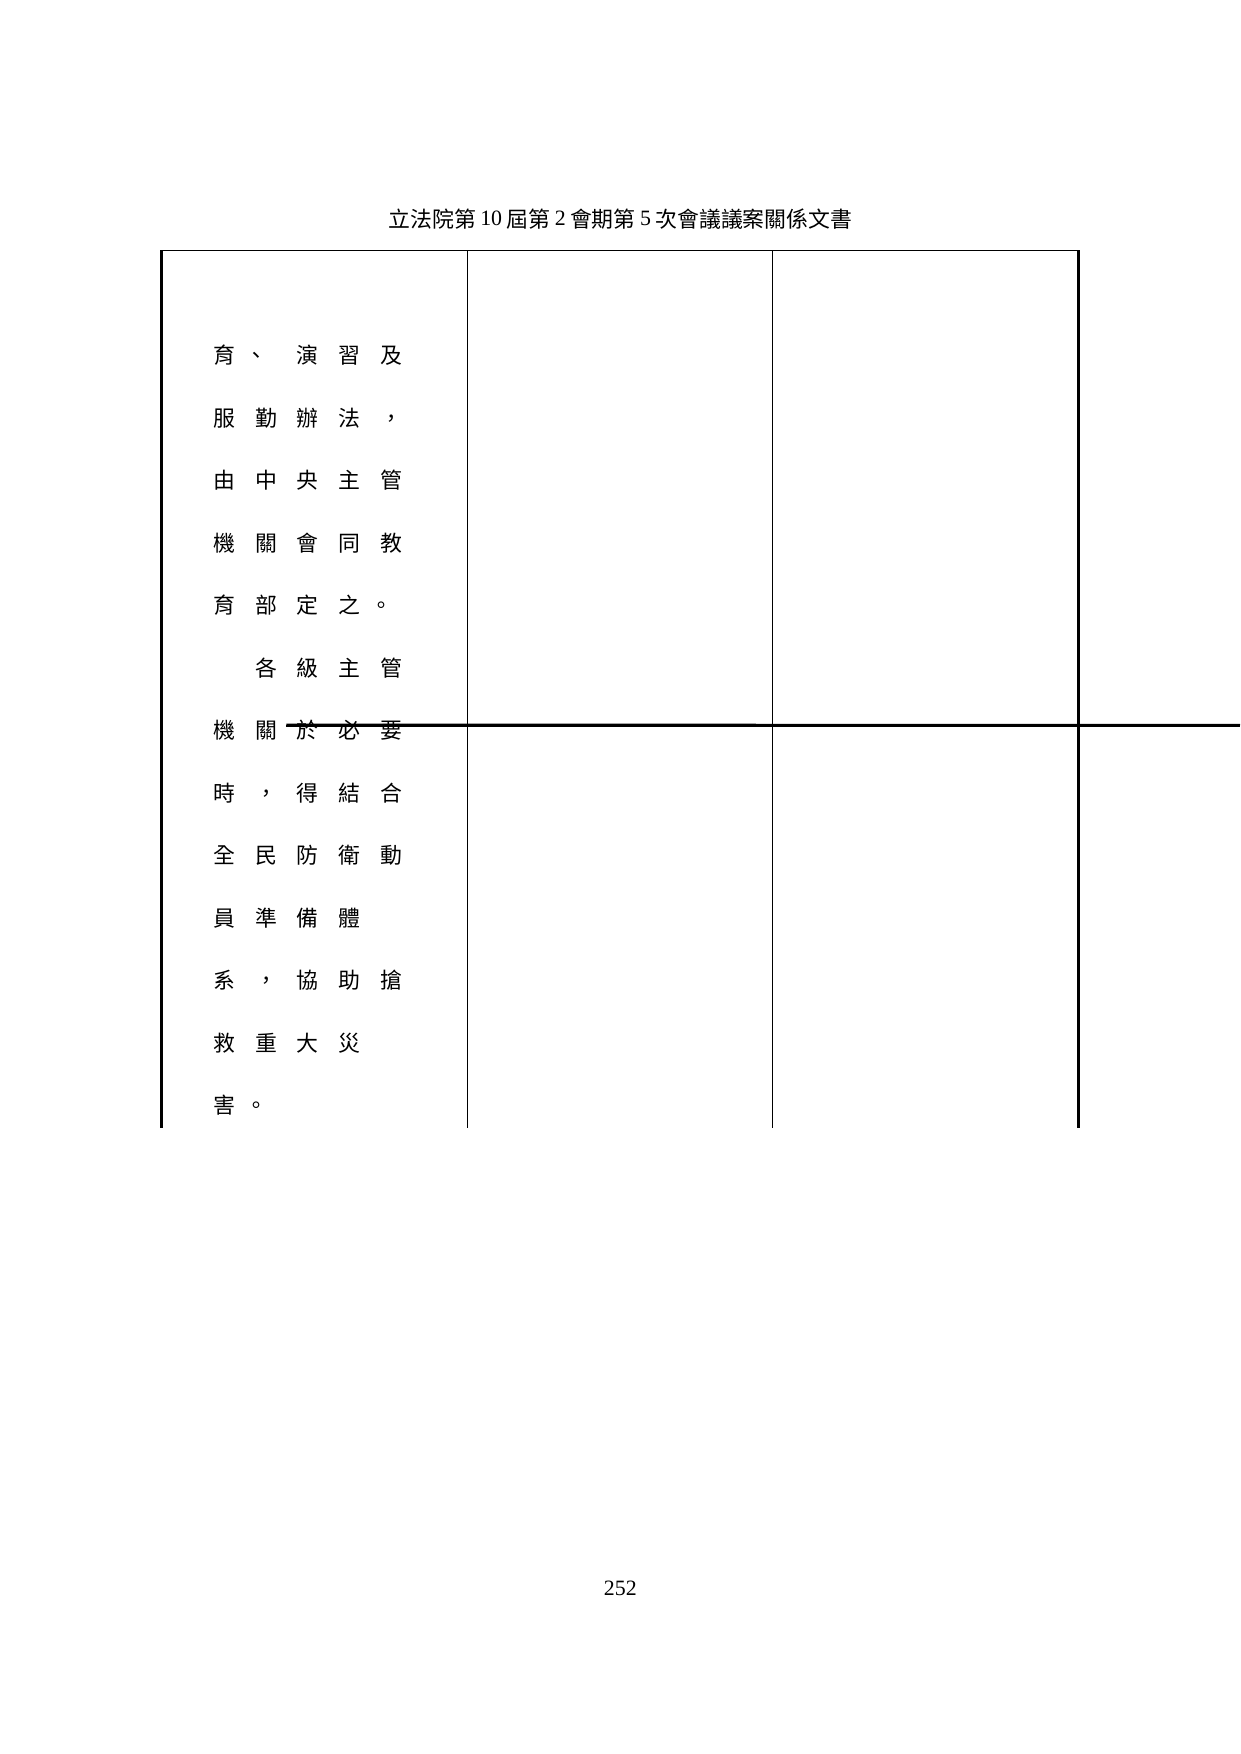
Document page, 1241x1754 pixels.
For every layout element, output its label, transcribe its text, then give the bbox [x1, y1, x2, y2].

table_cell [773, 727, 1077, 1128]
table_cell [468, 251, 772, 723]
table_cell [468, 727, 772, 1128]
table_cell [773, 251, 1077, 723]
table_cell 育、演習及服勤辦法，由中央主管機關會同教育部定之。 各級主管機關於必要時，得結合全民防衛動員準備體系，協助搶救重大災害。 [163, 251, 467, 1128]
